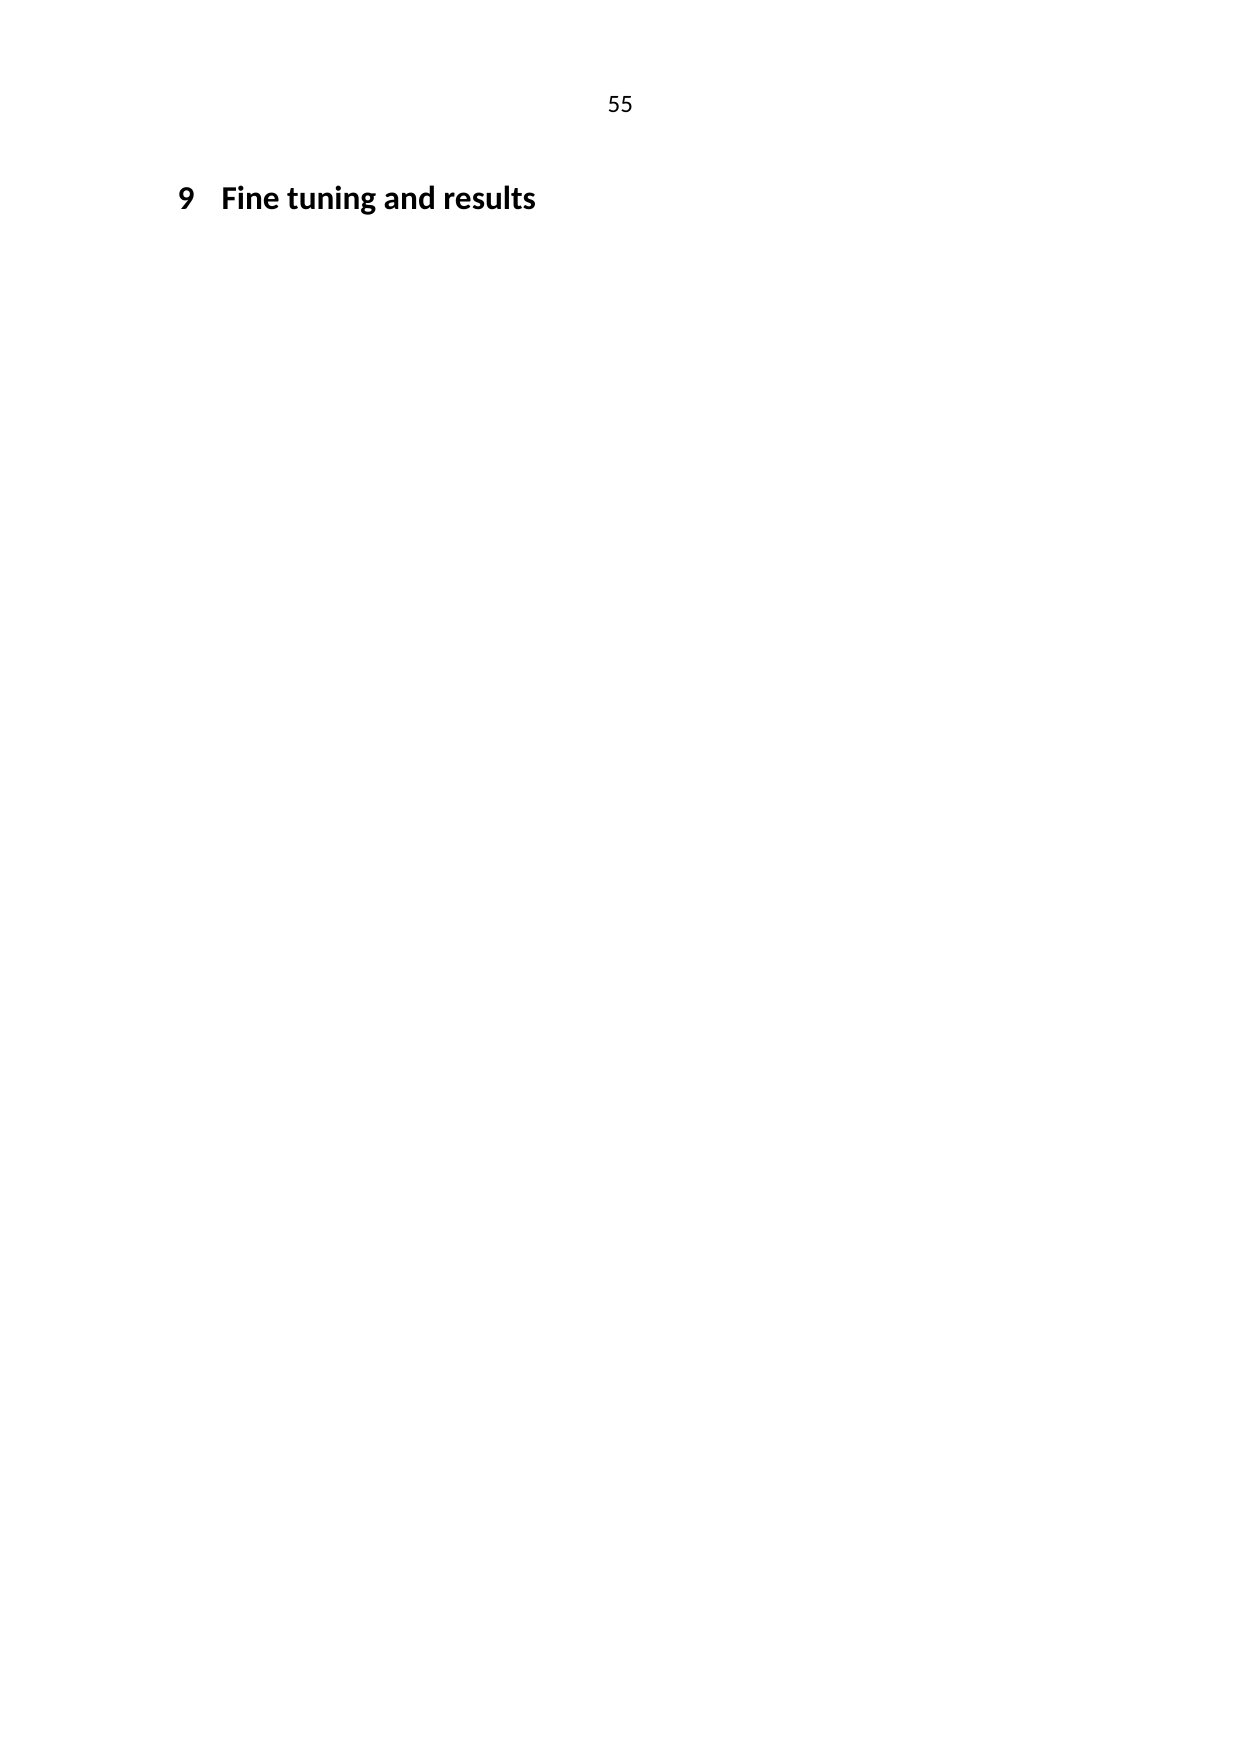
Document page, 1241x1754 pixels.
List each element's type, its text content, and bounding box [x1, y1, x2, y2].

subtitle Fine tuning and results [177, 177, 1063, 218]
